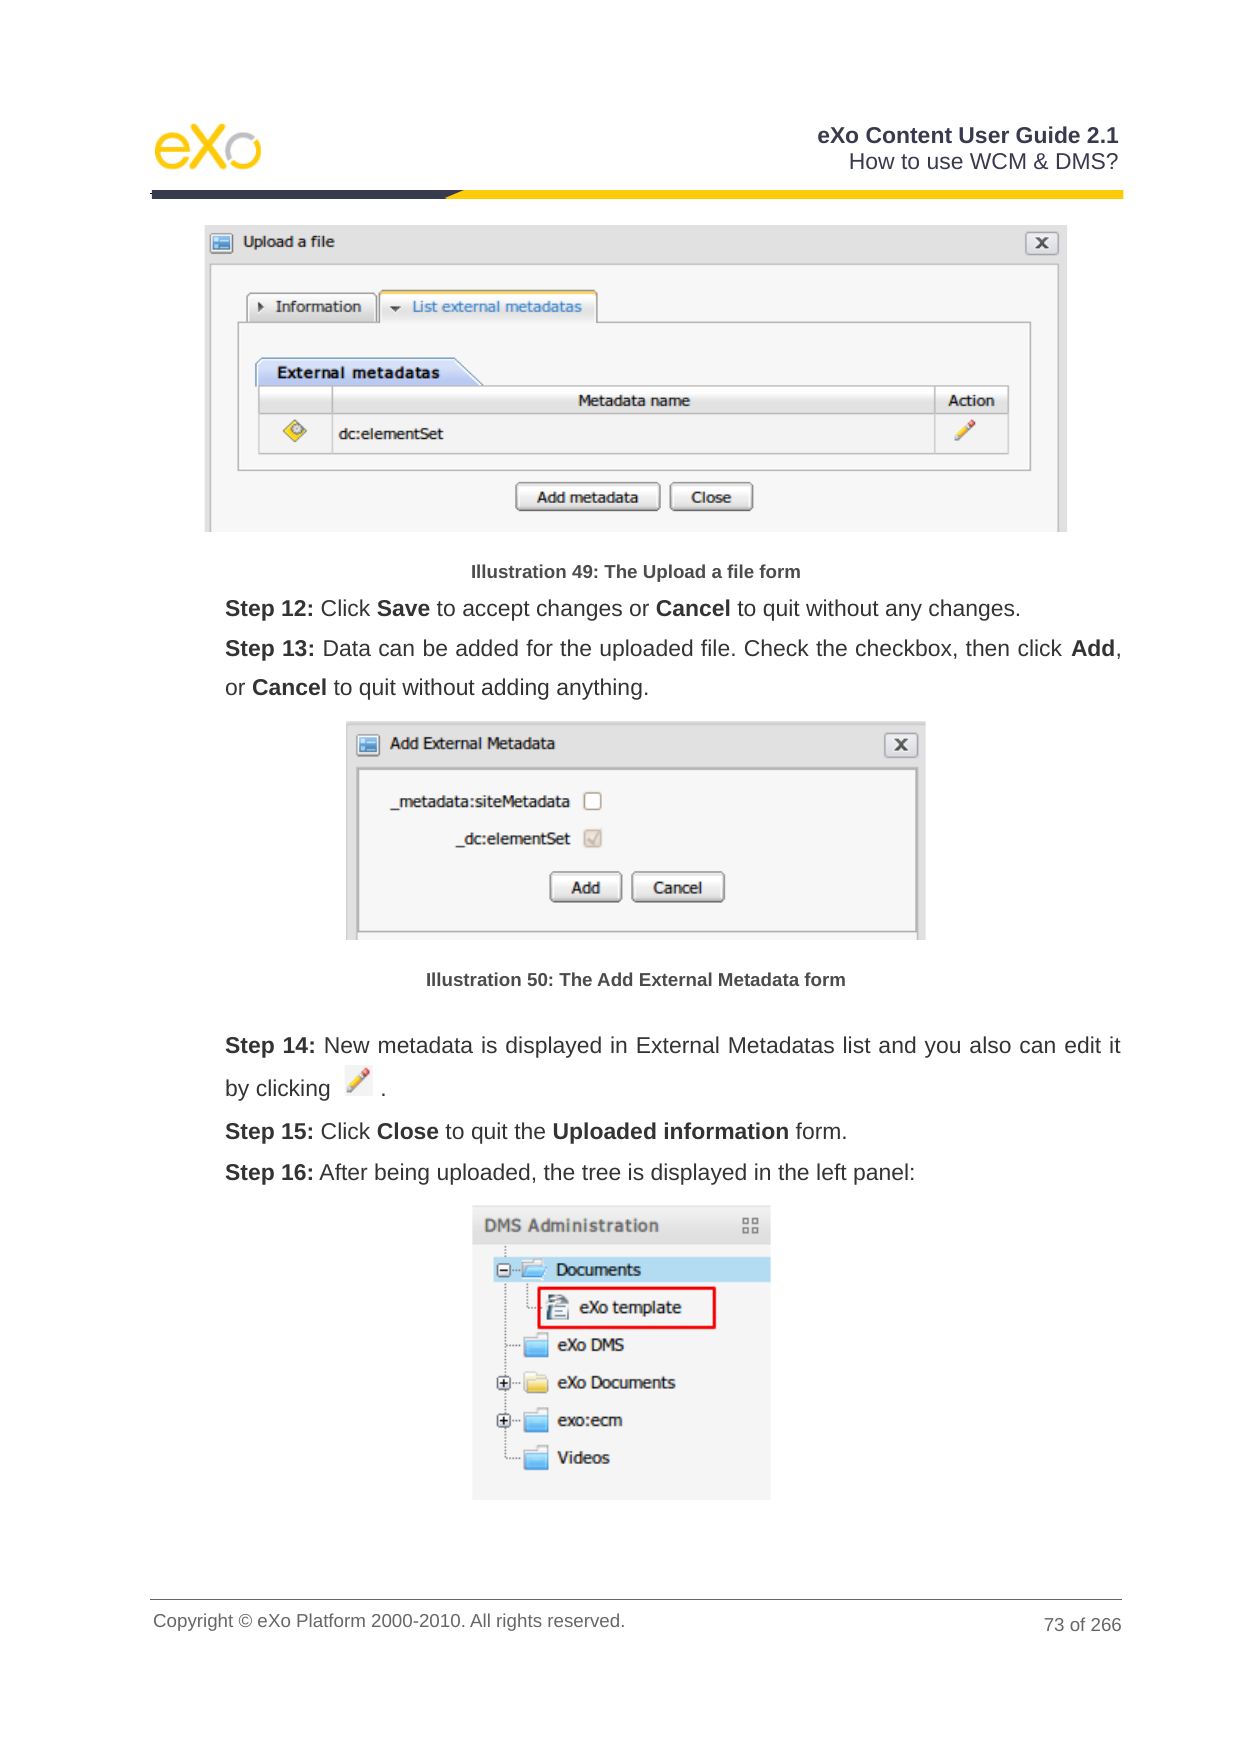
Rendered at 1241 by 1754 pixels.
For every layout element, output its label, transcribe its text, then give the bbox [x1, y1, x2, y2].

picture [151, 190, 1124, 199]
list Illustration 50: The Add External Metadata form [346, 940, 926, 990]
picture [155, 123, 262, 170]
list Step 14: New metadata is displayed in External Metadatas list and you also can edit it by clicking . [187, 1032, 1122, 1103]
picture [472, 1204, 771, 1500]
list Step 15: Click Close to quit the Uploaded information form. [187, 1118, 1122, 1144]
picture [204, 225, 1068, 532]
picture [346, 721, 926, 940]
list Step 16: After being uploaded, the tree is displayed in the left panel: [187, 1159, 1122, 1185]
list Illustration 49: The Upload a file form [180, 532, 1092, 582]
list Step 12: Click Save to accept changes or Cancel to quit without any changes. [180, 532, 1122, 622]
picture [344, 1065, 373, 1096]
list Step 13: Data can be added for the uploaded file. Check the checkbox, then click Add, or Cancel to quit without adding anything. [187, 635, 1122, 701]
